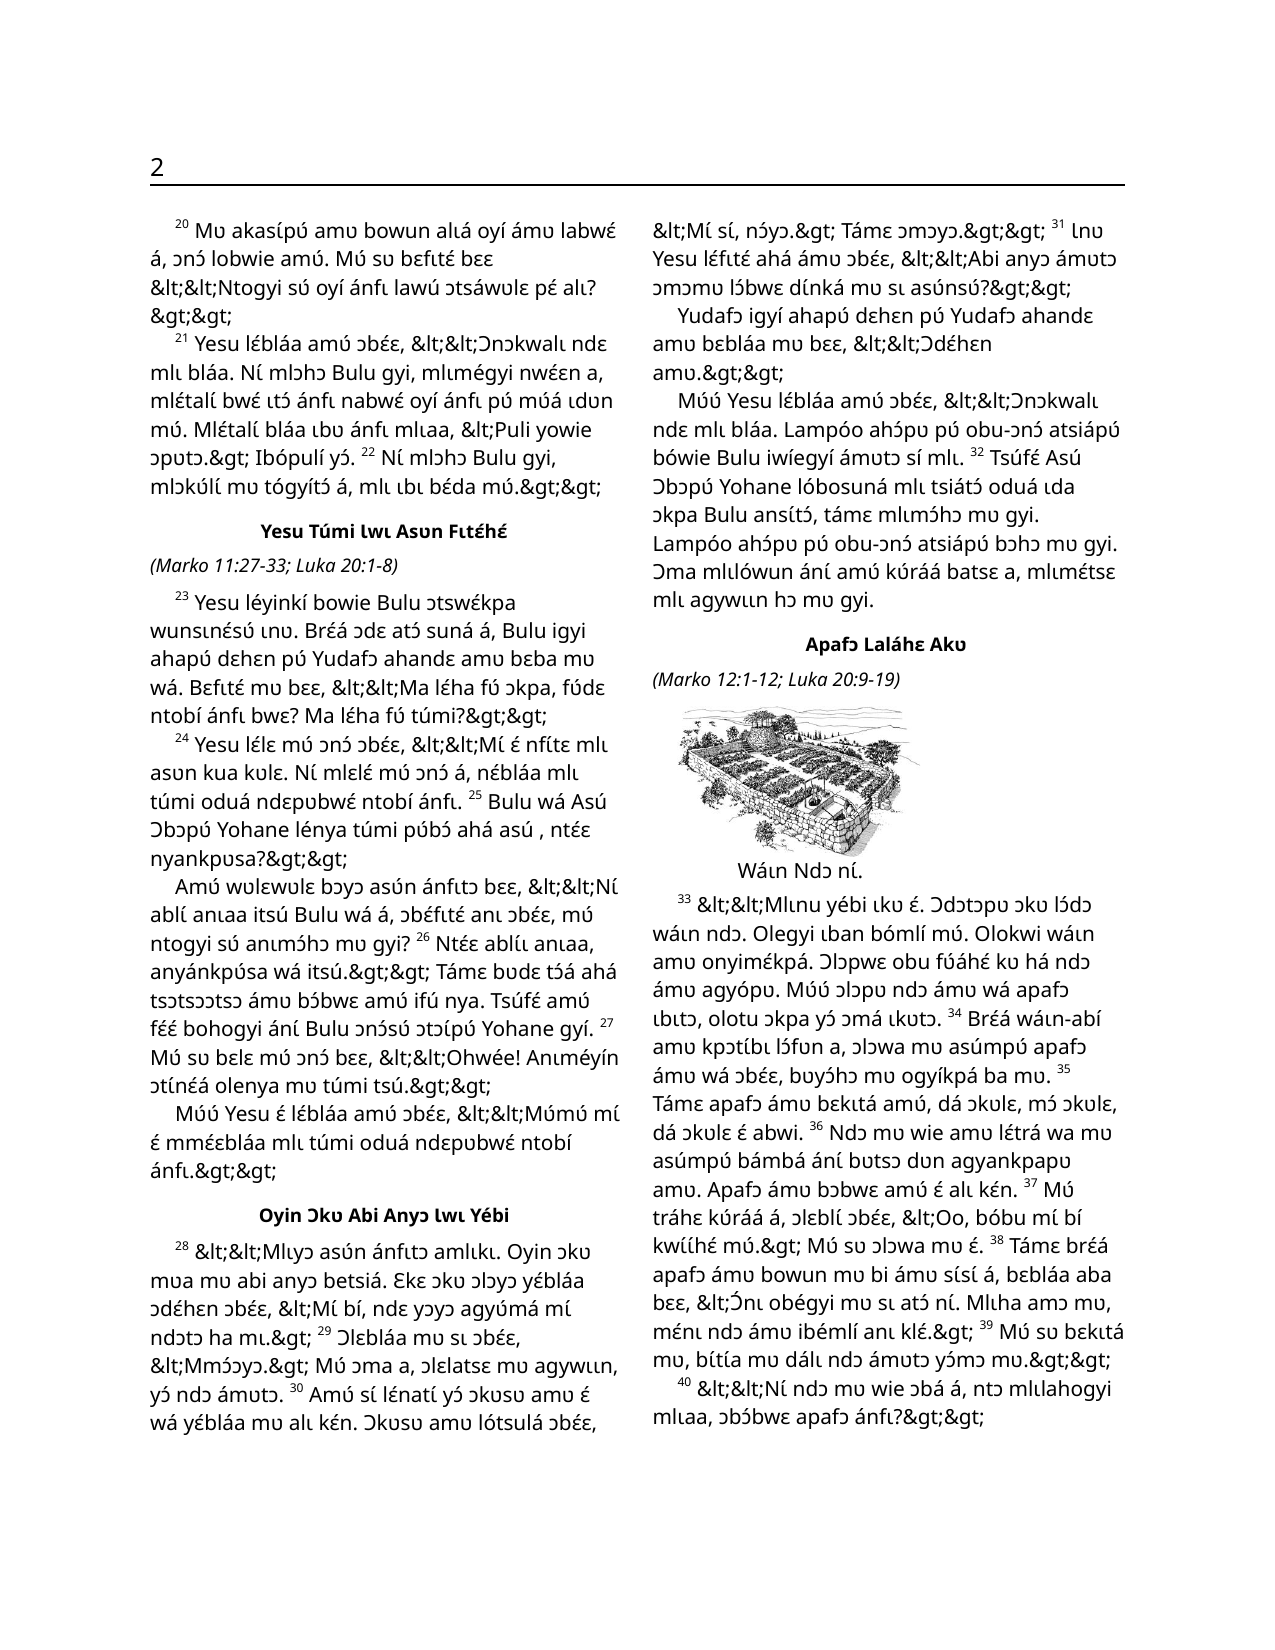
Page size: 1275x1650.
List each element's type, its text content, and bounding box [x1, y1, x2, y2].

text Mʋ́ʋ́ Yesu ɛ́ lɛ́bláa amʋ́ ɔbɛ́ɛ, &lt;&lt;Mʋ́mʋ́ mɩ́ ɛ́ mmɛ́ɛbláa mlɩ túmi oduá ndɛpʋbwɛ́ ntobí ánfɩ.&gt;&gt; [150, 1099, 623, 1185]
text Mʋ́ʋ́ Yesu lɛ́bláa amʋ́ ɔbɛ́ɛ, &lt;&lt;Ɔnɔkwalɩ ndɛ mlɩ bláa. Lampóo ahɔ́pʋ pʋ́ obu-ɔnɔ́ atsiápʋ́ bówie Bulu iwíegyí ámʋtɔ sí mlɩ. 32 Tsúfɛ́ Asú Ɔbɔpʋ́ Yohane lóbosuná mlɩ tsiátɔ́ oduá ɩda ɔkpa Bulu ansɩ́tɔ́, támɛ mlɩmɔ́hɔ mʋ gyi. Lampóo ahɔ́pʋ pʋ́ obu-ɔnɔ́ atsiápʋ́ bɔhɔ mʋ gyi. Ɔma mlɩlówun ánɩ́ amʋ́ kʋ́ráá batsɛ a, mlɩmɛ́tsɛ mlɩ agywɩɩn hɔ mʋ gyi. [652, 386, 1125, 614]
text (Marko 12:1-12; Luka 20:9-19) [652, 674, 1125, 700]
text 23 Yesu léyinkí bowie Bulu ɔtswɛ́kpa wunsɩnɛ́sʋ́ ɩnʋ. Brɛ́á ɔdɛ atɔ́ suná á, Bulu igyi ahapʋ́ dɛhɛn pʋ́ Yudafɔ ahandɛ amʋ bɛba mʋ wá. Bɛfɩtɛ́ mʋ bɛɛ, &lt;&lt;Ma lɛ́ha fʋ́ ɔkpa, fʋ́dɛ ntobí ánfɩ bwɛ? Ma lɛ́ha fʋ́ túmi?&gt;&gt; [150, 588, 623, 730]
picture [677, 706, 921, 857]
text 28 &lt;&lt;Mlɩyɔ asʋ́n ánfɩtɔ amlɩkɩ. Oyin ɔkʋ mʋa mʋ abi anyɔ betsiá. Ɛkɛ ɔkʋ ɔlɔyɔ yɛ́bláa ɔdɛ́hɛn ɔbɛ́ɛ, &lt;Mɩ́ bí, ndɛ yɔyɔ agyʋ́má mɩ́ ndɔtɔ ha mɩ.&gt; 29 Ɔlɛbláa mʋ sɩ ɔbɛ́ɛ, &lt;Mmɔ́ɔyɔ.&gt; Mʋ́ ɔma a, ɔlɛlatsɛ mʋ agywɩɩn, yɔ́ ndɔ ámʋtɔ. 30 Amʋ́ sɩ́ lɛ́natɩ́ yɔ́ ɔkʋsʋ amʋ ɛ́ wá yɛ́bláa mʋ alɩ kɛ́n. Ɔkʋsʋ amʋ lótsulá ɔbɛ́ɛ, [150, 1237, 623, 1437]
text Apafɔ Laláhɛ Akʋ [652, 615, 1125, 667]
text Amʋ́ wʋlɛwʋlɛ bɔyɔ asʋ́n ánfɩtɔ bɛɛ, &lt;&lt;Nɩ́ ablɩ́ anɩaa itsú Bulu wá á, ɔbɛ́fɩtɛ́ anɩ ɔbɛ́ɛ, mʋ́ ntogyi sʋ́ anɩmɔ́hɔ mʋ gyi? 26 Ntɛ́ɛ ablɩ́ɩ anɩaa, anyánkpʋ́sa wá itsú.&gt;&gt; Támɛ bʋdɛ tɔ́á ahá tsɔtsɔɔtsɔ ámʋ bɔ́bwɛ amʋ́ ifú nya. Tsúfɛ́ amʋ́ fɛ́ɛ́ bohogyi ánɩ́ Bulu ɔnɔ́sʋ́ ɔtɔɩ́pʋ́ Yohane gyí. 27 Mʋ́ sʋ bɛlɛ mʋ́ ɔnɔ́ bɛɛ, &lt;&lt;Ohwée! Anɩméyín ɔtɩ́nɛ́á olenya mʋ túmi tsú.&gt;&gt; [150, 872, 623, 1099]
text Oyin Ɔkʋ Abi Anyɔ Ɩwɩ Yébi [150, 1186, 623, 1236]
text 40 &lt;&lt;Nɩ́ ndɔ mʋ wie ɔbá á, ntɔ mlɩlahogyi mlɩaa, ɔbɔ́bwɛ apafɔ ánfɩ?&gt;&gt; [652, 1374, 1125, 1431]
text 20 Mʋ akasɩ́pʋ́ amʋ bowun alɩá oyí ámʋ labwɛ́ á, ɔnɔ́ lobwie amʋ́. Mʋ́ sʋ bɛfɩtɛ́ bɛɛ &lt;&lt;Ntogyi sʋ́ oyí ánfɩ lawú ɔtsáwʋlɛ pɛ́ alɩ?&gt;&gt; [150, 216, 623, 329]
text 24 Yesu lɛ́lɛ mʋ́ ɔnɔ́ ɔbɛ́ɛ, &lt;&lt;Mɩ́ ɛ́ nfɩ́tɛ mlɩ asʋn kua kʋlɛ. Nɩ́ mlɛlɛ́ mʋ́ ɔnɔ́ á, nɛ́bláa mlɩ túmi oduá ndɛpʋbwɛ́ ntobí ánfɩ. 25 Bulu wá Asú Ɔbɔpʋ́ Yohane lénya túmi pʋ́bɔ́ ahá asú , ntɛ́ɛ nyankpʋsa?&gt;&gt; [150, 730, 623, 872]
text (Marko 11:27-33; Luka 20:1-8) [150, 560, 623, 587]
text Wáɩn Ndɔ nɩ́. [687, 857, 919, 889]
text 21 Yesu lɛ́bláa amʋ́ ɔbɛ́ɛ, &lt;&lt;Ɔnɔkwalɩ ndɛ mlɩ bláa. Nɩ́ mlɔhɔ Bulu gyi, mlɩmégyi nwɛ́ɛn a, mlɛ́talɩ́ bwɛ́ ɩtɔ́ ánfɩ nabwɛ́ oyí ánfɩ pʋ́ mʋ́á ɩdʋn mʋ́. Mlɛ́talɩ́ bláa ɩbʋ ánfɩ mlɩaa, &lt;Puli yowie ɔpʋtɔ.&gt; Ibópulí yɔ́. 22 Nɩ́ mlɔhɔ Bulu gyi, mlɔkʋ́lɩ́ mʋ tógyítɔ́ á, mlɩ ɩbɩ bɛ́da mʋ́.&gt;&gt; [150, 329, 623, 500]
text Yudafɔ igyí ahapʋ́ dɛhɛn pʋ́ Yudafɔ ahandɛ amʋ bɛbláa mʋ bɛɛ, &lt;&lt;Ɔdɛ́hɛn amʋ.&gt;&gt; [652, 301, 1125, 386]
text Yesu Túmi Ɩwɩ Asʋn Fɩtɛ́hɛ́ [150, 501, 623, 553]
text 33 &lt;&lt;Mlɩnu yébi ɩkʋ ɛ́. Ɔdɔtɔpʋ ɔkʋ lɔ́dɔ wáɩn ndɔ. Olegyi ɩban bómlí mʋ́. Olokwi wáɩn amʋ onyimɛ́kpá. Ɔlɔpwɛ obu fʋ́áhɛ́ kʋ há ndɔ ámʋ agyópʋ. Mʋ́ʋ́ ɔlɔpʋ ndɔ ámʋ wá apafɔ ɩbɩtɔ, olotu ɔkpa yɔ́ ɔmá ɩkʋtɔ. 34 Brɛ́á wáɩn-abí amʋ kpɔtɩ́bɩ lɔ́fʋn a, ɔlɔwa mʋ asúmpʋ́ apafɔ ámʋ wá ɔbɛ́ɛ, bʋyɔ́hɔ mʋ ogyíkpá ba mʋ. 35 Támɛ apafɔ ámʋ bɛkɩtá amʋ́, dá ɔkʋlɛ, mɔ́ ɔkʋlɛ, dá ɔkʋlɛ ɛ́ abwi. 36 Ndɔ mʋ wie amʋ lɛ́trá wa mʋ asúmpʋ́ bámbá ánɩ́ bʋtsɔ dʋn agyankpapʋ amʋ. Apafɔ ámʋ bɔbwɛ amʋ́ ɛ́ alɩ kɛ́n. 37 Mʋ́ tráhɛ kʋ́ráá á, ɔlɛblɩ́ ɔbɛ́ɛ, &lt;Oo, bóbu mɩ́ bí kwɩ́ɩ́hɛ́ mʋ́.&gt; Mʋ́ sʋ ɔlɔwa mʋ ɛ́. 38 Támɛ brɛ́á apafɔ ámʋ bowun mʋ bi ámʋ sɩ́sɩ́ á, bɛbláa aba bɛɛ, &lt;Ɔ́nɩ obégyi mʋ sɩ atɔ́ nɩ́. Mlɩha amɔ mʋ, mɛ́nɩ ndɔ ámʋ ibémlí anɩ klɛ́.&gt; 39 Mʋ́ sʋ bɛkɩtá mʋ, bɩ́tɩ́a mʋ dálɩ ndɔ ámʋtɔ yɔ́mɔ mʋ.&gt;&gt; [652, 890, 1125, 1374]
text &lt;Mɩ́ sɩ́, nɔ́yɔ.&gt; Támɛ ɔmɔyɔ.&gt;&gt; 31 Ɩnʋ Yesu lɛ́fɩtɛ́ ahá ámʋ ɔbɛ́ɛ, &lt;&lt;Abi anyɔ ámʋtɔ ɔmɔmʋ lɔ́bwɛ dɩ́nká mʋ sɩ asʋ́nsʋ́?&gt;&gt; [652, 216, 1125, 301]
